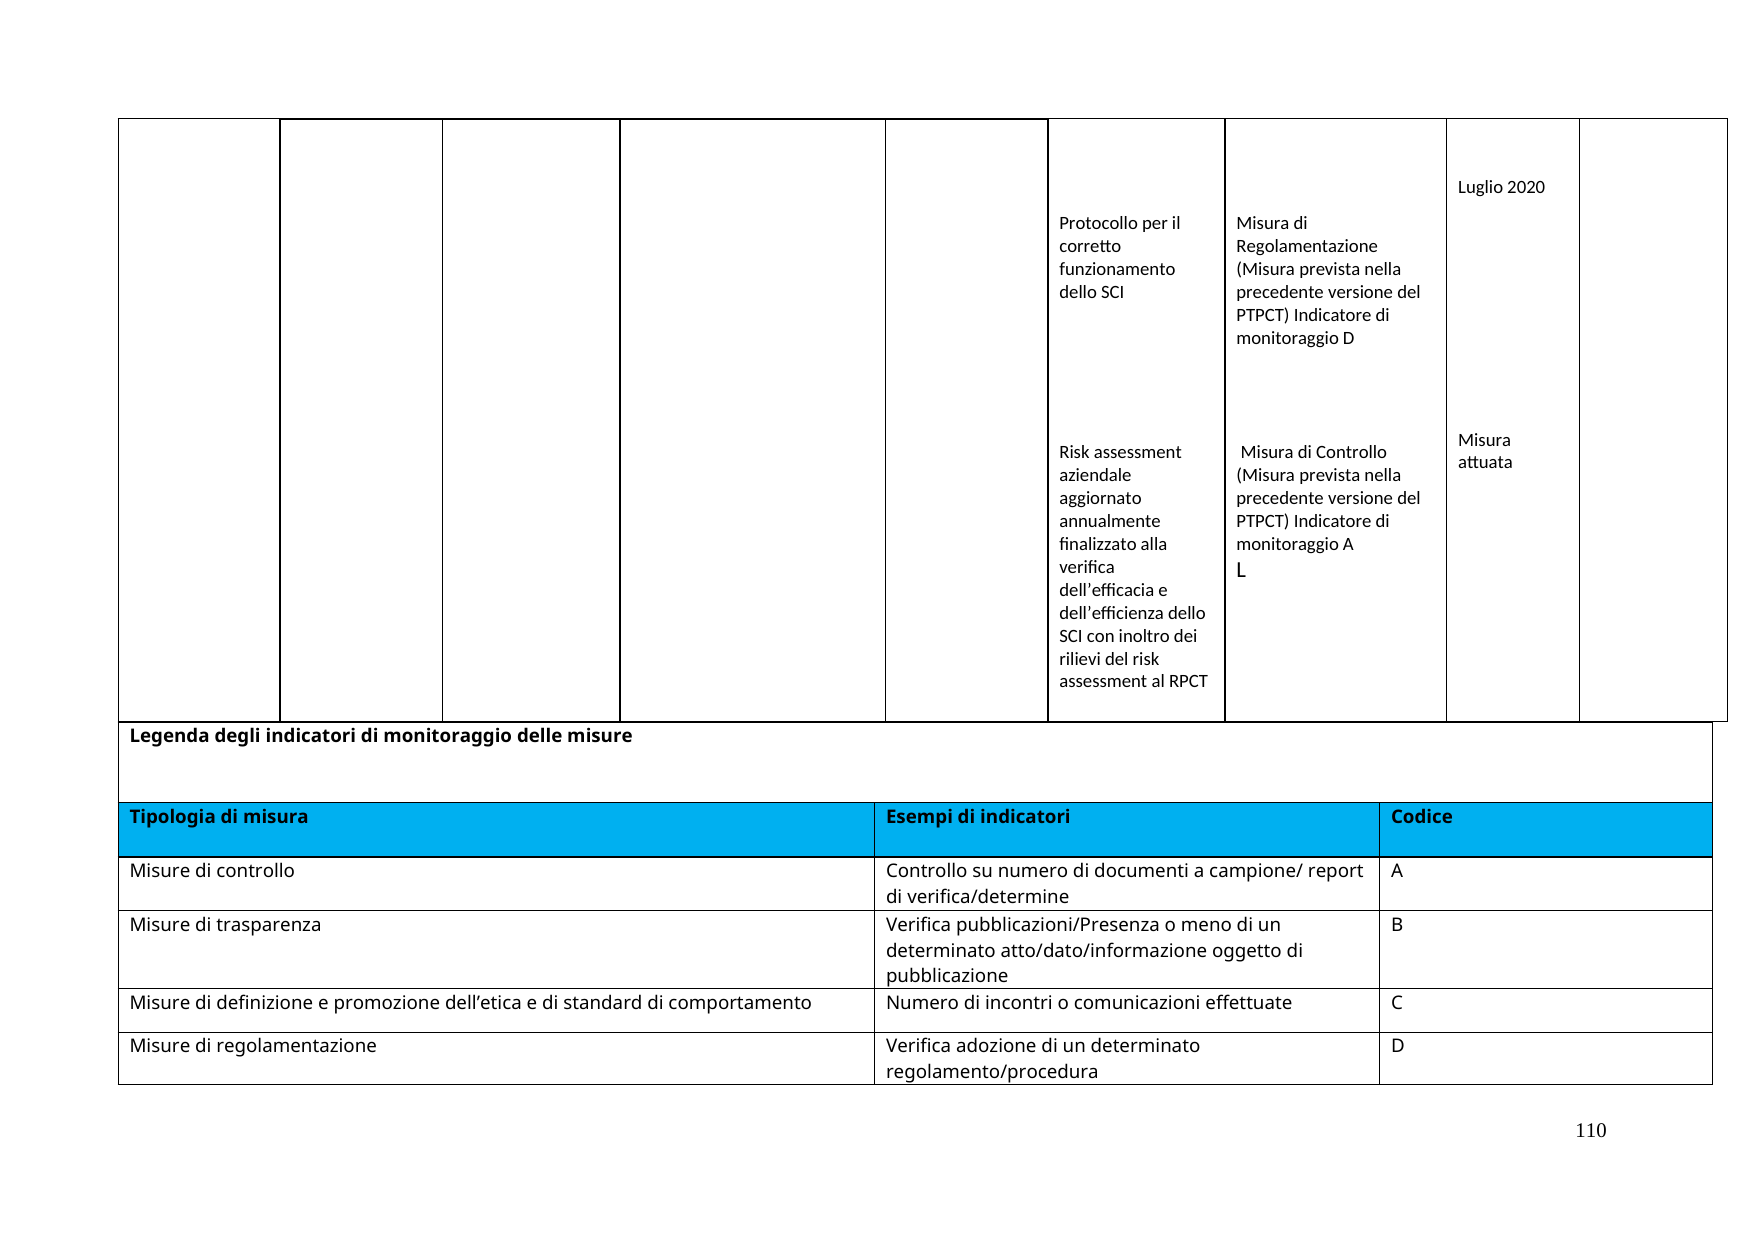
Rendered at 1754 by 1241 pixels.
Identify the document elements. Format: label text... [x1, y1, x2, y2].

table_cell [119, 119, 279, 721]
table_cell D [1380, 1033, 1712, 1084]
table_header Legenda degli indicatori di monitoraggio delle misure [119, 723, 1712, 802]
table_cell Codice [1380, 803, 1712, 856]
table_cell Tipologia di misura [119, 803, 874, 856]
table_cell [886, 120, 1047, 721]
table_cell Luglio 2020 Misura attuata [1447, 119, 1579, 721]
table_cell Controllo su numero di documenti a campione/ report di verifica/determine [875, 858, 1379, 910]
table_cell Misure di regolamentazione [119, 1033, 874, 1084]
table_cell [1580, 119, 1727, 721]
table_cell [443, 120, 619, 721]
table_cell Protocollo per il corretto funzionamento dello SCI Risk assessment aziendale aggiornato annualmente finalizzato alla verifica dell’efficacia e dell’efficienza dello SCI con inoltro dei rilievi del risk assessment al RPCT [1049, 119, 1224, 721]
table_cell Esempi di indicatori [875, 803, 1379, 856]
table_cell Misure di definizione e promozione dell’etica e di standard di comportamento [119, 989, 874, 1032]
table_cell [281, 120, 442, 721]
table_cell Misure di trasparenza [119, 911, 874, 988]
table_cell Verifica pubblicazioni/Presenza o meno di un determinato atto/dato/informazione oggetto di pubblicazione [875, 911, 1379, 988]
table_cell B [1380, 911, 1712, 988]
table_cell [621, 120, 885, 721]
table_cell C [1380, 989, 1712, 1032]
table_cell A [1380, 858, 1712, 910]
table_cell Verifica adozione di un determinato regolamento/procedura [875, 1033, 1379, 1084]
table_cell Misure di controllo [119, 858, 874, 910]
table_cell Misura di Regolamentazione (Misura prevista nella precedente versione del PTPCT) Indicatore di monitoraggio D Misura di Controllo (Misura prevista nella precedente versione del PTPCT) Indicatore di monitoraggio A L [1226, 119, 1446, 721]
table_cell Numero di incontri o comunicazioni effettuate [875, 989, 1379, 1032]
